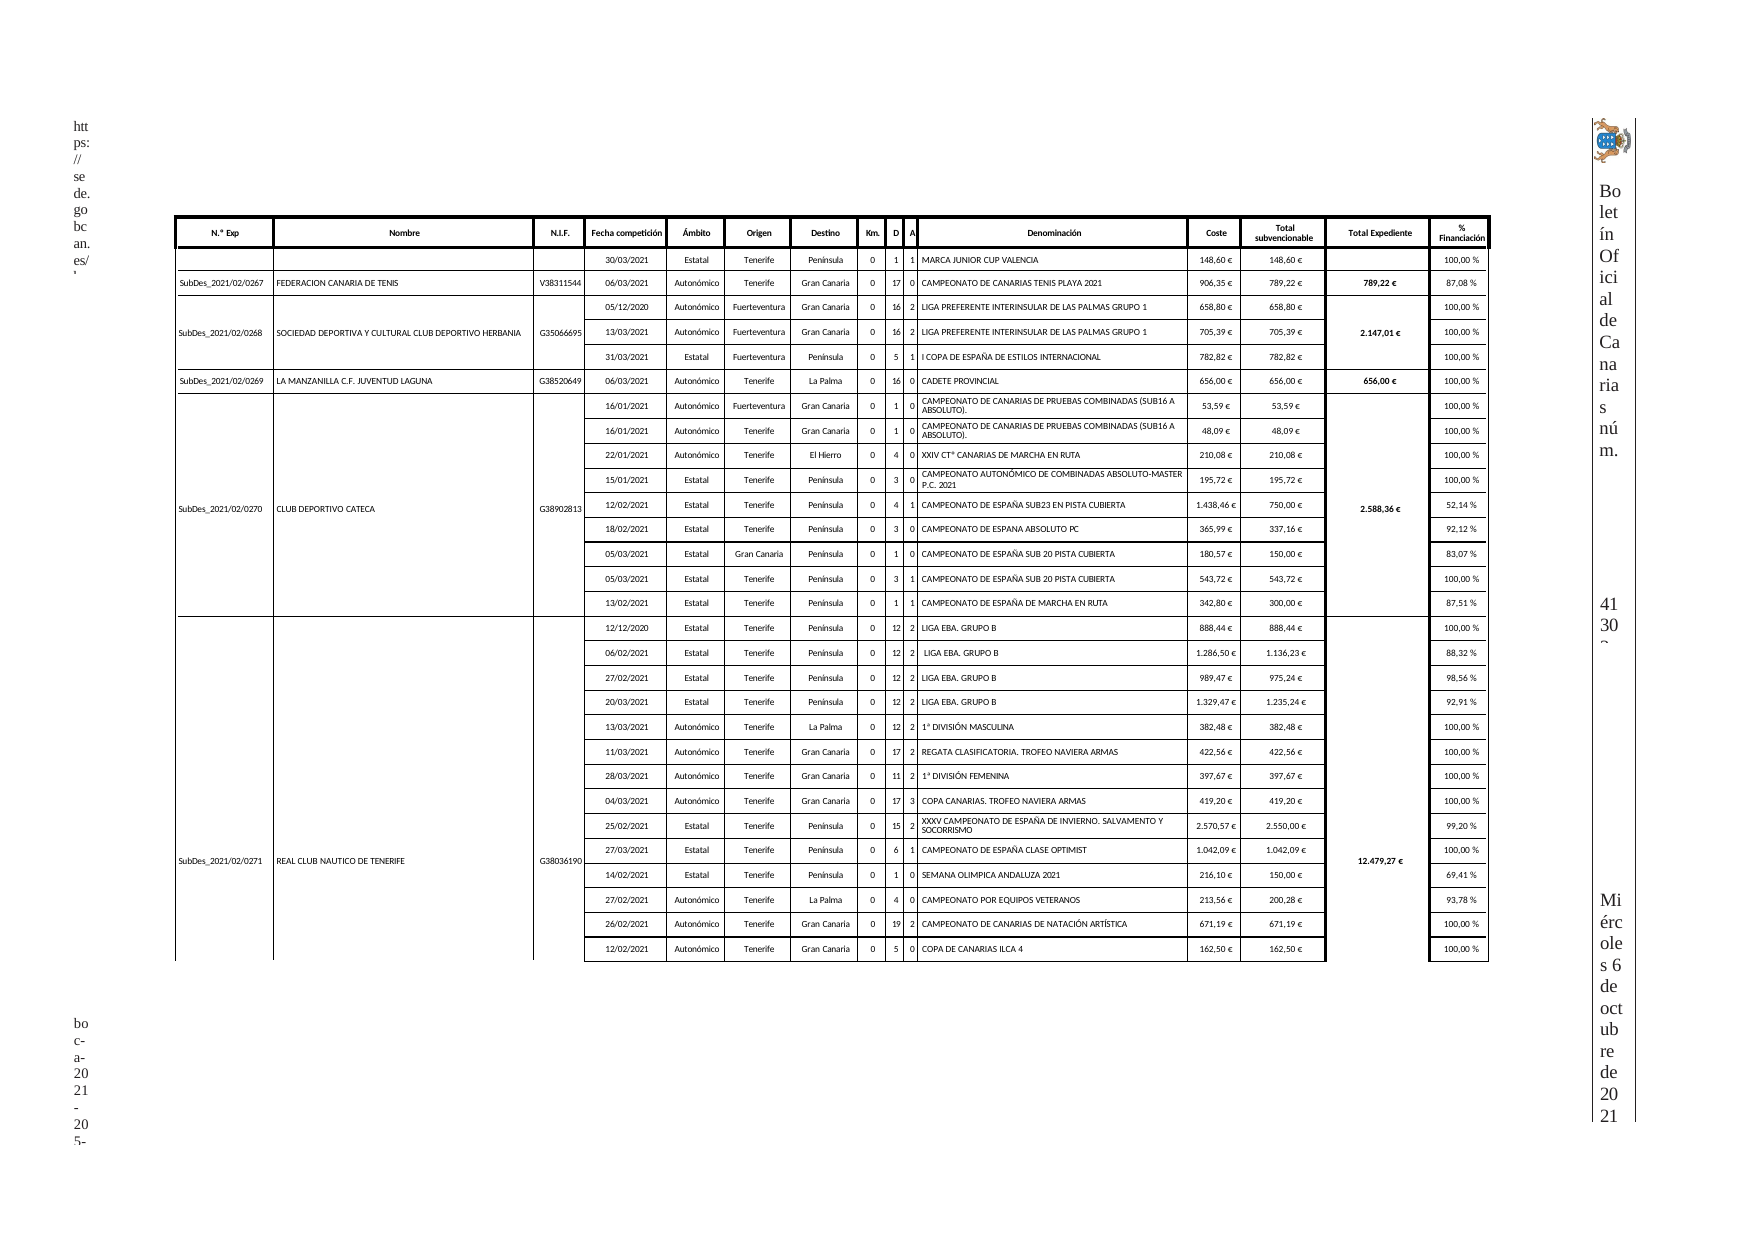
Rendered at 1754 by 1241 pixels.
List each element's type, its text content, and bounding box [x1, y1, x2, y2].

table_cell Península [791, 617, 857, 640]
table_cell 30/03/2021 [585, 249, 666, 270]
table_cell 100,00 % [1431, 936, 1488, 961]
table_cell 05/03/2021 [585, 543, 666, 566]
table_header Fecha competición [586, 219, 665, 246]
table_cell 48,09 € [1241, 419, 1324, 443]
table_cell 05/12/2020 [585, 296, 666, 319]
table_cell CAMPEONATO DE ESPAÑA DE MARCHA EN RUTA [918, 592, 1187, 616]
table_cell 0 [858, 370, 885, 393]
table_cell Autonómico [667, 320, 724, 344]
table_cell 1.286,50 € [1188, 641, 1240, 665]
table_cell Tenerife [725, 715, 790, 739]
table_cell 3 [886, 469, 903, 492]
table_cell Fuerteventura [725, 345, 790, 369]
table_cell Tenerife [725, 839, 790, 862]
table_cell 14/02/2021 [585, 864, 666, 887]
table_cell Estatal [667, 814, 724, 838]
table_cell 148,60 € [1241, 249, 1324, 270]
table_header Denominación [919, 219, 1186, 246]
table_cell Tenerife [725, 493, 790, 517]
table_cell 0 [904, 543, 917, 566]
table_cell Estatal [667, 493, 724, 517]
table_cell Estatal [667, 641, 724, 665]
table_cell 4 [886, 888, 903, 912]
table_cell 2 [904, 691, 917, 714]
table_cell 06/02/2021 [585, 641, 666, 665]
table_cell 2 [904, 913, 917, 936]
table_cell [1327, 249, 1428, 270]
table_cell 52,14 % [1431, 492, 1488, 517]
table_cell 213,56 € [1188, 888, 1240, 912]
table_cell 0 [904, 370, 917, 393]
table_cell 0 [904, 444, 917, 467]
table_cell 100,00 % [1431, 714, 1488, 739]
table_cell 975,24 € [1241, 666, 1324, 689]
table_cell Autonómico [667, 296, 724, 319]
table_cell 150,00 € [1241, 543, 1324, 566]
table_cell 0 [858, 394, 885, 418]
table_cell 382,48 € [1188, 715, 1240, 739]
text Boletín Oficial de Canarias núm. 205 [1599, 180, 1622, 462]
table_cell 18/02/2021 [585, 518, 666, 541]
table_cell 150,00 € [1241, 864, 1324, 887]
table_cell 100,00 % [1431, 344, 1488, 369]
table_cell 888,44 € [1241, 617, 1324, 640]
table_cell 906,35 € [1188, 271, 1240, 294]
table_cell 0 [858, 938, 885, 961]
table_cell Tenerife [725, 864, 790, 887]
table_cell Gran Canaria [791, 419, 857, 443]
table_cell Tenerife [725, 469, 790, 492]
table_cell 2 [904, 715, 917, 739]
table_cell XXXV CAMPEONATO DE ESPAÑA DE INVIERNO. SALVAMENTO Y SOCORRISMO [918, 814, 1187, 838]
table_cell Tenerife [725, 419, 790, 443]
table_cell 337,16 € [1241, 518, 1324, 541]
table_cell Estatal [667, 469, 724, 492]
table_cell Tenerife [725, 740, 790, 764]
table_cell 0 [858, 320, 885, 344]
table_cell 658,80 € [1188, 296, 1240, 319]
table_cell 1 [904, 493, 917, 517]
table_cell 0 [858, 419, 885, 443]
table_cell Tenerife [725, 666, 790, 689]
table_cell Tenerife [725, 271, 790, 294]
table_cell 0 [904, 864, 917, 887]
table_cell 3 [904, 789, 917, 813]
table_cell 13/03/2021 [585, 715, 666, 739]
table_cell 180,57 € [1188, 543, 1240, 566]
table_cell 195,72 € [1188, 469, 1240, 492]
table_cell Península [791, 567, 857, 591]
table_header Coste [1189, 219, 1239, 246]
table_cell 98,56 % [1431, 665, 1488, 689]
table_cell 16/01/2021 [585, 419, 666, 443]
table_cell 100,00 % [1431, 616, 1488, 640]
table_cell Península [791, 345, 857, 369]
table_cell 0 [904, 271, 917, 294]
table_cell Gran Canaria [791, 938, 857, 961]
table_cell 0 [858, 543, 885, 566]
table_cell 16 [886, 320, 903, 344]
table_cell 671,19 € [1241, 913, 1324, 936]
table_cell 2 [904, 814, 917, 838]
table_cell LIGA EBA. GRUPO B [918, 691, 1187, 714]
table_cell CAMPEONATO DE ESPANA ABSOLUTO PC [918, 518, 1187, 541]
table_cell Estatal [667, 839, 724, 862]
table_cell 2 [904, 666, 917, 689]
table_cell LA MANZANILLA C.F. JUVENTUD LAGUNA [274, 370, 533, 393]
table_cell 888,44 € [1188, 617, 1240, 640]
table_cell 1 [904, 567, 917, 591]
table_cell Fuerteventura [725, 296, 790, 319]
table_cell Tenerife [725, 691, 790, 714]
table_cell 300,00 € [1241, 592, 1324, 616]
table_cell G38520649 [534, 370, 584, 393]
table_cell 0 [858, 345, 885, 369]
table_cell SEMANA OLIMPICA ANDALUZA 2021 [918, 864, 1187, 887]
table_cell 1 [886, 419, 903, 443]
table_cell 31/03/2021 [585, 345, 666, 369]
table_cell 100,00 % [1431, 418, 1488, 443]
table_cell 12/02/2021 [585, 938, 666, 961]
table_cell [274, 249, 533, 270]
table_cell 382,48 € [1241, 715, 1324, 739]
table_cell 705,39 € [1188, 320, 1240, 344]
table_cell 13/02/2021 [585, 592, 666, 616]
table_cell 17 [886, 271, 903, 294]
table_header N.I.F. [535, 219, 583, 246]
table_cell 419,20 € [1241, 789, 1324, 813]
table_cell 1.235,24 € [1241, 691, 1324, 714]
table_cell 1 [886, 543, 903, 566]
table_cell 3 [886, 518, 903, 541]
table_cell 15/01/2021 [585, 469, 666, 492]
table_cell 2.570,57 € [1188, 814, 1240, 838]
table_cell 0 [858, 617, 885, 640]
table_cell 2.550,00 € [1241, 814, 1324, 838]
table_cell G38902813 [534, 394, 584, 616]
table_cell 1 [886, 249, 903, 270]
table_cell Autonómico [667, 765, 724, 788]
table_cell 5 [886, 938, 903, 961]
table_cell 99,20 % [1431, 813, 1488, 838]
table_cell 1 [886, 864, 903, 887]
table_cell FEDERACION CANARIA DE TENIS [274, 271, 533, 294]
table_cell Tenerife [725, 444, 790, 467]
table_cell Gran Canaria [791, 740, 857, 764]
table_cell 0 [858, 691, 885, 714]
table_cell 658,80 € [1241, 296, 1324, 319]
table_cell 11 [886, 765, 903, 788]
table_cell 210,08 € [1188, 444, 1240, 467]
table_cell Tenerife [725, 641, 790, 665]
table_cell 1.438,46 € [1188, 493, 1240, 517]
table_cell CAMPEONATO DE CANARIAS DE PRUEBAS COMBINADAS (SUB16 A ABSOLUTO). [918, 419, 1187, 443]
table_cell Tenerife [725, 567, 790, 591]
table_cell Península [791, 518, 857, 541]
table_cell Estatal [667, 666, 724, 689]
table_cell 0 [858, 864, 885, 887]
table_cell 06/03/2021 [585, 271, 666, 294]
table_cell 5 [886, 345, 903, 369]
table_cell LIGA EBA. GRUPO B [918, 641, 1187, 665]
table_cell SOCIEDAD DEPORTIVA Y CULTURAL CLUB DEPORTIVO HERBANIA [274, 296, 533, 369]
table_header % Financiación [1431, 219, 1487, 246]
table_cell I COPA DE ESPAÑA DE ESTILOS INTERNACIONAL [918, 345, 1187, 369]
table_cell Gran Canaria [791, 394, 857, 418]
table_cell 656,00 € [1241, 370, 1324, 393]
table_cell 100,00 % [1431, 912, 1488, 936]
table_cell 419,20 € [1188, 789, 1240, 813]
table_cell Península [791, 814, 857, 838]
table_cell Gran Canaria [791, 765, 857, 788]
table_cell 88,32 % [1431, 640, 1488, 665]
table_cell Estatal [667, 864, 724, 887]
table_cell 2 [904, 641, 917, 665]
table_cell G38036190 [534, 617, 584, 961]
table_cell 200,28 € [1241, 888, 1324, 912]
table_cell 671,19 € [1188, 913, 1240, 936]
table_cell 0 [858, 296, 885, 319]
table_cell 162,50 € [1188, 938, 1240, 961]
table_cell 397,67 € [1241, 765, 1324, 788]
table_cell 2 [904, 740, 917, 764]
table_cell Gran Canaria [791, 271, 857, 294]
table_cell Estatal [667, 345, 724, 369]
table_cell 0 [904, 469, 917, 492]
table_cell 0 [904, 518, 917, 541]
table_cell 543,72 € [1188, 567, 1240, 591]
table_cell COPA DE CANARIAS ILCA 4 [918, 938, 1187, 961]
table_cell 48,09 € [1188, 419, 1240, 443]
table_cell 87,51 % [1431, 591, 1488, 616]
table_cell 0 [858, 592, 885, 616]
table_cell Península [791, 493, 857, 517]
table_cell 17 [886, 740, 903, 764]
table_cell 656,00 € [1188, 370, 1240, 393]
table_header Km. [859, 219, 884, 246]
table_cell 0 [904, 394, 917, 418]
table_cell CAMPEONATO DE ESPAÑA SUB 20 PISTA CUBIERTA [918, 567, 1187, 591]
table_cell G35066695 [534, 296, 584, 369]
table_cell La Palma [791, 715, 857, 739]
table_cell 2 [904, 320, 917, 344]
table_cell CAMPEONATO DE CANARIAS DE PRUEBAS COMBINADAS (SUB16 A ABSOLUTO). [918, 394, 1187, 418]
table_cell Tenerife [725, 888, 790, 912]
table_cell 0 [858, 567, 885, 591]
table_cell Fuerteventura [725, 320, 790, 344]
table_cell 27/03/2021 [585, 839, 666, 862]
table_cell SubDes_2021/02/0269 [176, 369, 273, 393]
table_cell 0 [858, 641, 885, 665]
table_cell Gran Canaria [791, 789, 857, 813]
table_cell 27/02/2021 [585, 666, 666, 689]
table_cell 0 [904, 419, 917, 443]
table_cell Autonómico [667, 394, 724, 418]
table_cell COPA CANARIAS. TROFEO NAVIERA ARMAS [918, 789, 1187, 813]
table_cell La Palma [791, 888, 857, 912]
table_cell Autonómico [667, 913, 724, 936]
table_cell 13/03/2021 [585, 320, 666, 344]
table_cell Tenerife [725, 938, 790, 961]
table_cell Tenerife [725, 592, 790, 616]
table_cell Tenerife [725, 518, 790, 541]
table_cell 1.042,09 € [1188, 839, 1240, 862]
table_cell 1 [904, 249, 917, 270]
table_cell 342,80 € [1188, 592, 1240, 616]
table_cell Gran Canaria [791, 320, 857, 344]
table_cell 92,91 % [1431, 690, 1488, 714]
table_cell 100,00 % [1431, 246, 1488, 270]
table_cell 1.042,09 € [1241, 839, 1324, 862]
table_cell 1.136,23 € [1241, 641, 1324, 665]
text https://sede.gobcan.es/boc [73, 117, 92, 273]
table_cell 2.588,36 € [1327, 394, 1428, 616]
table_cell 1 [886, 394, 903, 418]
table_cell 1 [904, 592, 917, 616]
table_header A [905, 219, 916, 246]
table_cell 0 [858, 249, 885, 270]
table_cell 15 [886, 814, 903, 838]
table_cell 0 [858, 493, 885, 517]
table_cell Autonómico [667, 271, 724, 294]
table_cell Península [791, 543, 857, 566]
table_cell Península [791, 691, 857, 714]
table_header Nombre [275, 219, 532, 246]
table_cell 0 [858, 839, 885, 862]
table_cell 05/03/2021 [585, 567, 666, 591]
table_cell 1.329,47 € [1188, 691, 1240, 714]
table_cell 100,00 % [1431, 838, 1488, 862]
table_cell 789,22 € [1327, 271, 1428, 294]
table_cell SubDes_2021/02/0270 [176, 393, 273, 616]
table_cell 2.147,01 € [1327, 296, 1428, 369]
table_cell 83,07 % [1431, 541, 1488, 566]
table_cell LIGA EBA. GRUPO B [918, 617, 1187, 640]
table_cell 100,00 % [1431, 739, 1488, 764]
table_cell 1 [904, 345, 917, 369]
table_cell Autonómico [667, 419, 724, 443]
table_cell 2 [904, 296, 917, 319]
table_cell 100,00 % [1431, 369, 1488, 393]
table_cell 0 [858, 913, 885, 936]
table_cell 4 [886, 493, 903, 517]
table_header Total subvencionable [1242, 219, 1324, 246]
table_cell REAL CLUB NAUTICO DE TENERIFE [273, 617, 533, 961]
table_header Ámbito [668, 219, 723, 246]
table_cell 782,82 € [1188, 345, 1240, 369]
table_cell 87,08 % [1431, 270, 1488, 294]
table_cell Tenerife [725, 913, 790, 936]
table_cell 100,00 % [1431, 764, 1488, 788]
table_cell Autonómico [667, 444, 724, 467]
table_cell 789,22 € [1241, 271, 1324, 294]
table_cell 100,00 % [1431, 393, 1488, 418]
table_cell Tenerife [725, 814, 790, 838]
table_cell La Palma [791, 370, 857, 393]
table_cell 100,00 % [1431, 319, 1488, 344]
table_header D [887, 219, 902, 246]
table_cell 12 [886, 641, 903, 665]
table_cell 1 [886, 592, 903, 616]
table_cell CAMPEONATO DE CANARIAS TENIS PLAYA 2021 [918, 271, 1187, 294]
table_cell Tenerife [725, 617, 790, 640]
table_cell 6 [886, 839, 903, 862]
table_cell 148,60 € [1188, 249, 1240, 270]
table_cell Estatal [667, 518, 724, 541]
table_cell 12/02/2021 [585, 493, 666, 517]
table_cell V38311544 [534, 271, 584, 294]
table_cell 22/01/2021 [585, 444, 666, 467]
table_cell Gran Canaria [725, 543, 790, 566]
table_cell 53,59 € [1241, 394, 1324, 418]
table_cell 216,10 € [1188, 864, 1240, 887]
table_cell 12/12/2020 [585, 617, 666, 640]
table_cell REGATA CLASIFICATORIA. TROFEO NAVIERA ARMAS [918, 740, 1187, 764]
table_cell Península [791, 641, 857, 665]
table_cell 0 [858, 469, 885, 492]
table_cell 0 [904, 888, 917, 912]
table_cell 4 [886, 444, 903, 467]
table_cell 12 [886, 666, 903, 689]
table_cell MARCA JUNIOR CUP VALENCIA [918, 249, 1187, 270]
table_cell [176, 247, 273, 270]
table_cell 100,00 % [1431, 443, 1488, 467]
table_cell 195,72 € [1241, 469, 1324, 492]
table_cell Tenerife [725, 249, 790, 270]
table_cell 27/02/2021 [585, 888, 666, 912]
table_header Total Expediente [1327, 219, 1428, 246]
table_cell Autonómico [667, 740, 724, 764]
table_cell Autonómico [667, 715, 724, 739]
table_cell CAMPEONATO DE ESPAÑA SUB 20 PISTA CUBIERTA [918, 543, 1187, 566]
picture [1594, 118, 1631, 163]
table_cell Estatal [667, 617, 724, 640]
table_cell Península [791, 666, 857, 689]
table_cell 93,78 % [1431, 887, 1488, 912]
table_cell 26/02/2021 [585, 913, 666, 936]
table_cell [534, 249, 584, 270]
table_cell 0 [858, 444, 885, 467]
table_cell Gran Canaria [791, 913, 857, 936]
table_cell 989,47 € [1188, 666, 1240, 689]
table_cell 100,00 % [1431, 295, 1488, 319]
table_cell 16 [886, 296, 903, 319]
table_cell 2 [904, 765, 917, 788]
table_cell CAMPEONATO AUTONÓMICO DE COMBINADAS ABSOLUTO-MASTER P.C. 2021 [918, 469, 1187, 492]
table_cell Gran Canaria [791, 296, 857, 319]
table_cell 0 [858, 271, 885, 294]
table_cell 3 [886, 567, 903, 591]
table_header Destino [792, 219, 856, 246]
table_cell 16 [886, 370, 903, 393]
table_cell 100,00 % [1431, 566, 1488, 591]
table_cell 0 [858, 740, 885, 764]
table_cell 16/01/2021 [585, 394, 666, 418]
table_cell Estatal [667, 249, 724, 270]
table_cell Tenerife [725, 765, 790, 788]
table_cell CAMPEONATO POR EQUIPOS VETERANOS [918, 888, 1187, 912]
text 41302 [1600, 592, 1623, 642]
table_cell Autonómico [667, 938, 724, 961]
table_cell 0 [858, 888, 885, 912]
table_cell Estatal [667, 567, 724, 591]
table_cell 04/03/2021 [585, 789, 666, 813]
table_cell 20/03/2021 [585, 691, 666, 714]
table_cell Tenerife [725, 370, 790, 393]
table_cell 0 [858, 518, 885, 541]
table_cell 210,08 € [1241, 444, 1324, 467]
table_cell 12 [886, 691, 903, 714]
table_cell LIGA PREFERENTE INTERINSULAR DE LAS PALMAS GRUPO 1 [918, 320, 1187, 344]
table_cell LIGA PREFERENTE INTERINSULAR DE LAS PALMAS GRUPO 1 [918, 296, 1187, 319]
table_cell 782,82 € [1241, 345, 1324, 369]
table_cell 28/03/2021 [585, 765, 666, 788]
table_cell SubDes_2021/02/0267 [176, 270, 273, 294]
table_cell CAMPEONATO DE CANARIAS DE NATACIÓN ARTÍSTICA [918, 913, 1187, 936]
table_cell 365,99 € [1188, 518, 1240, 541]
table_cell Península [791, 469, 857, 492]
table_cell 12 [886, 715, 903, 739]
table_cell 543,72 € [1241, 567, 1324, 591]
table_cell 17 [886, 789, 903, 813]
table_cell 2 [904, 617, 917, 640]
table_cell 1ª DIVISIÓN MASCULINA [918, 715, 1187, 739]
table_cell Tenerife [725, 789, 790, 813]
table_cell Península [791, 864, 857, 887]
table_cell LIGA EBA. GRUPO B [918, 666, 1187, 689]
table_cell Península [791, 249, 857, 270]
table_cell 1ª DIVISIÓN FEMENINA [918, 765, 1187, 788]
table_cell Autonómico [667, 888, 724, 912]
table_cell 162,50 € [1241, 938, 1324, 961]
table_header N.º Exp [177, 219, 272, 246]
table_cell Autonómico [667, 370, 724, 393]
table_cell 12.479,27 € [1327, 617, 1428, 961]
text Miércoles 6 de octubre de 2021 [1600, 889, 1623, 1124]
text boc-a-2021-205-4310 [74, 1015, 92, 1145]
table_cell CAMPEONATO DE ESPAÑA CLASE OPTIMIST [918, 839, 1187, 862]
table_cell Fuerteventura [725, 394, 790, 418]
table_cell XXIV CTº CANARIAS DE MARCHA EN RUTA [918, 444, 1187, 467]
table_cell 06/03/2021 [585, 370, 666, 393]
table_cell 0 [858, 666, 885, 689]
table_cell 397,67 € [1188, 765, 1240, 788]
table_cell 422,56 € [1188, 740, 1240, 764]
table_cell CAMPEONATO DE ESPAÑA SUB23 EN PISTA CUBIERTA [918, 493, 1187, 517]
table_cell 19 [886, 913, 903, 936]
table_cell 11/03/2021 [585, 740, 666, 764]
table_cell Estatal [667, 543, 724, 566]
table_cell 100,00 % [1431, 468, 1488, 492]
table_cell 0 [904, 938, 917, 961]
table_cell 0 [858, 814, 885, 838]
table_cell CLUB DEPORTIVO CATECA [274, 394, 533, 616]
table_cell 0 [858, 765, 885, 788]
table_cell Península [791, 592, 857, 616]
table_cell Estatal [667, 691, 724, 714]
table_cell 705,39 € [1241, 320, 1324, 344]
table_cell 100,00 % [1431, 788, 1488, 813]
table_cell CADETE PROVINCIAL [918, 370, 1187, 393]
table_cell 750,00 € [1241, 493, 1324, 517]
table_cell Autonómico [667, 789, 724, 813]
table_cell SubDes_2021/02/0268 [176, 295, 273, 369]
table_cell 1 [904, 839, 917, 862]
table_cell 12 [886, 617, 903, 640]
table_cell 25/02/2021 [585, 814, 666, 838]
table_cell Península [791, 839, 857, 862]
table_cell 92,12 % [1431, 517, 1488, 541]
table_cell SubDes_2021/02/0271 [176, 616, 273, 961]
table_header Origen [726, 219, 789, 246]
table_cell Estatal [667, 592, 724, 616]
table_cell 0 [858, 789, 885, 813]
table_cell 53,59 € [1188, 394, 1240, 418]
table_cell 656,00 € [1327, 370, 1428, 393]
table_cell 0 [858, 715, 885, 739]
table_cell 69,41 % [1431, 863, 1488, 887]
table_cell 422,56 € [1241, 740, 1324, 764]
table_cell El Hierro [791, 444, 857, 467]
